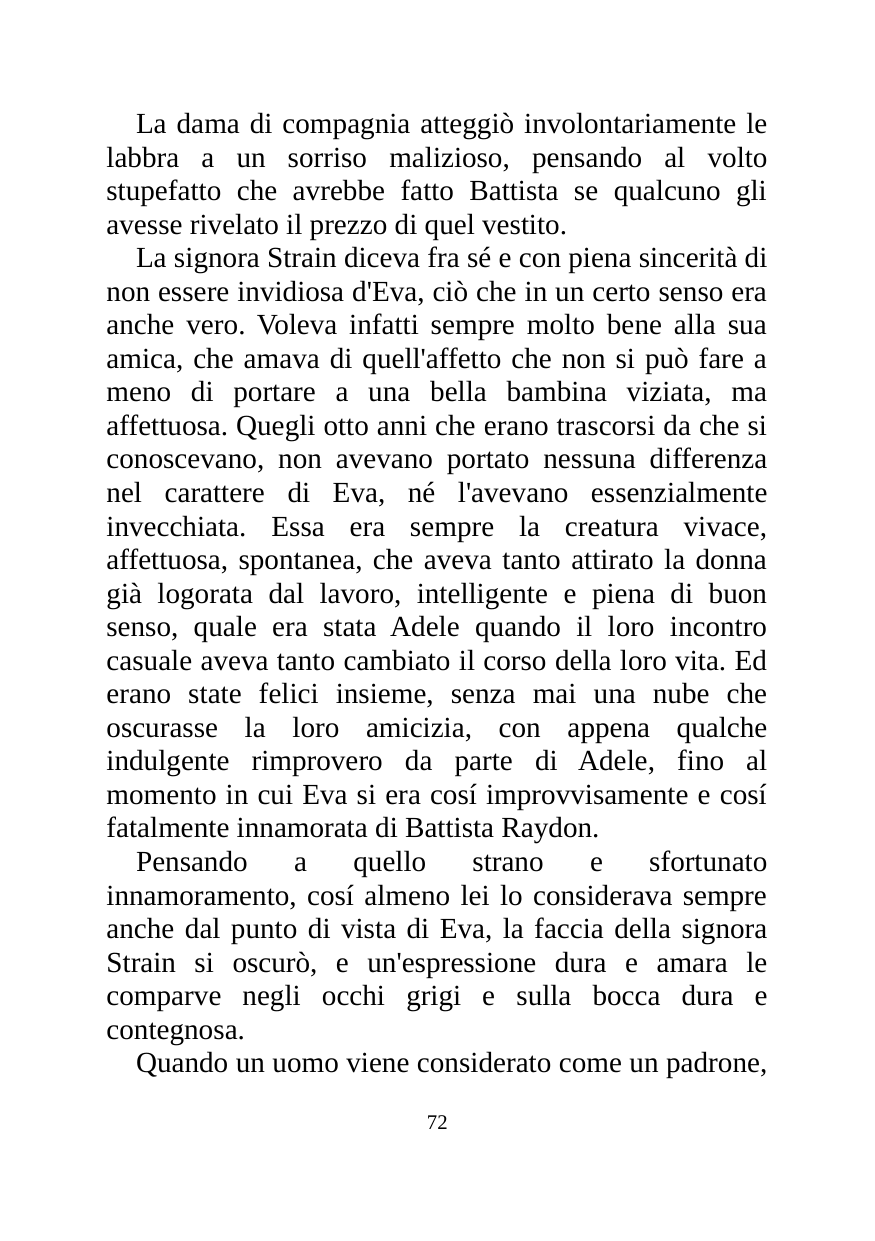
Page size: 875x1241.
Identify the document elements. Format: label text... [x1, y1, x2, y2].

text Quando un uomo viene considerato come un padrone, [106, 1045, 768, 1079]
text La signora Strain diceva fra sé e con piena sincerità di non essere invidiosa d'Eva, ciò che in un certo senso era anche vero. Voleva infatti sempre molto bene alla sua amica, che amava di quell'affetto che non si può fare a meno di portare a una bella bambina viziata, ma affettuosa. Quegli otto anni che erano trascorsi da che si conoscevano, non avevano portato nessuna differenza nel carattere di Eva, né l'avevano essenzialmente invecchiata. Essa era sempre la creatura vivace, affettuosa, spontanea, che aveva tanto attirato la donna già logorata dal lavoro, intelligente e piena di buon senso, quale era stata Adele quando il loro incontro casuale aveva tanto cambiato il corso della loro vita. Ed erano state felici insieme, senza mai una nube che oscurasse la loro amicizia, con appena qualche indulgente rimprovero da parte di Adele, fino al momento in cui Eva si era cosí improvvisamente e cosí fatalmente innamorata di Battista Raydon. [106, 240, 768, 844]
text La dama di compagnia atteggiò involontariamente le labbra a un sorriso malizioso, pensando al volto stupefatto che avrebbe fatto Battista se qualcuno gli avesse rivelato il prezzo di quel vestito. [106, 106, 768, 240]
text Pensando a quello strano e sfortunato innamoramento, cosí almeno lei lo considerava sempre anche dal punto di vista di Eva, la faccia della signora Strain si oscurò, e un'espressione dura e amara le comparve negli occhi grigi e sulla bocca dura e contegnosa. [106, 844, 768, 1045]
